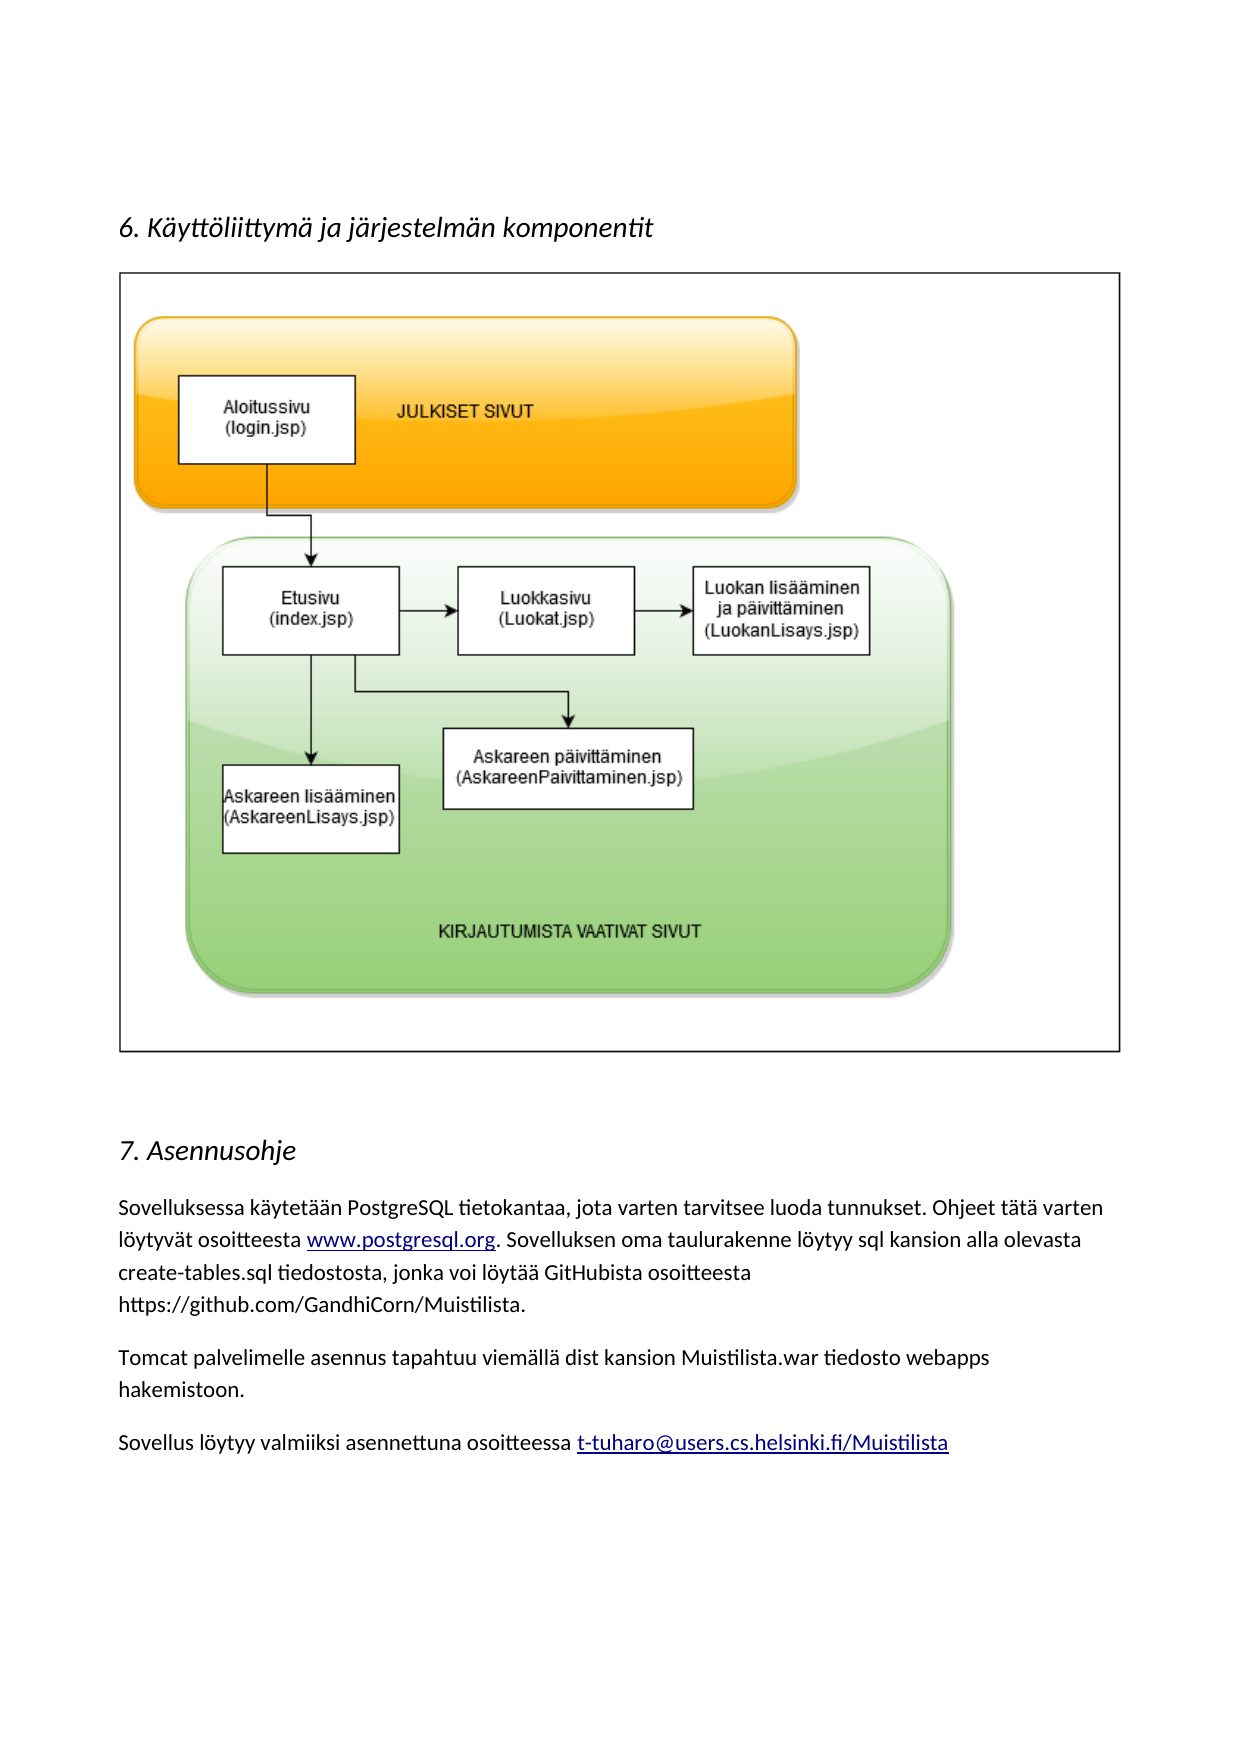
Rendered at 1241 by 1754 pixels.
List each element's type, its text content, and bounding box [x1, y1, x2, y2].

text Sovelluksessa käytetään PostgreSQL tietokantaa, jota varten tarvitsee luoda tunnukset. Ohjeet tätä varten löytyvät osoitteesta www.postgresql.org. Sovelluksen oma taulurakenne löytyy sql kansion alla olevasta create-tables.sql tiedostosta, jonka voi löytää GitHubista osoitteesta https://github.com/GandhiCorn/Muistilista. [118, 1193, 1122, 1318]
text Sovellus löytyy valmiiksi asennettuna osoitteessa t-tuharo@users.cs.helsinki.fi/Muistilista [118, 1428, 1122, 1456]
text 6. Käyttöliittymä ja järjestelmän komponentit [118, 209, 1122, 245]
text 7. Asennusohje [118, 1132, 1122, 1167]
text Tomcat palvelimelle asennus tapahtuu viemällä dist kansion Muistilista.war tiedosto webapps hakemistoon. [118, 1343, 1122, 1403]
